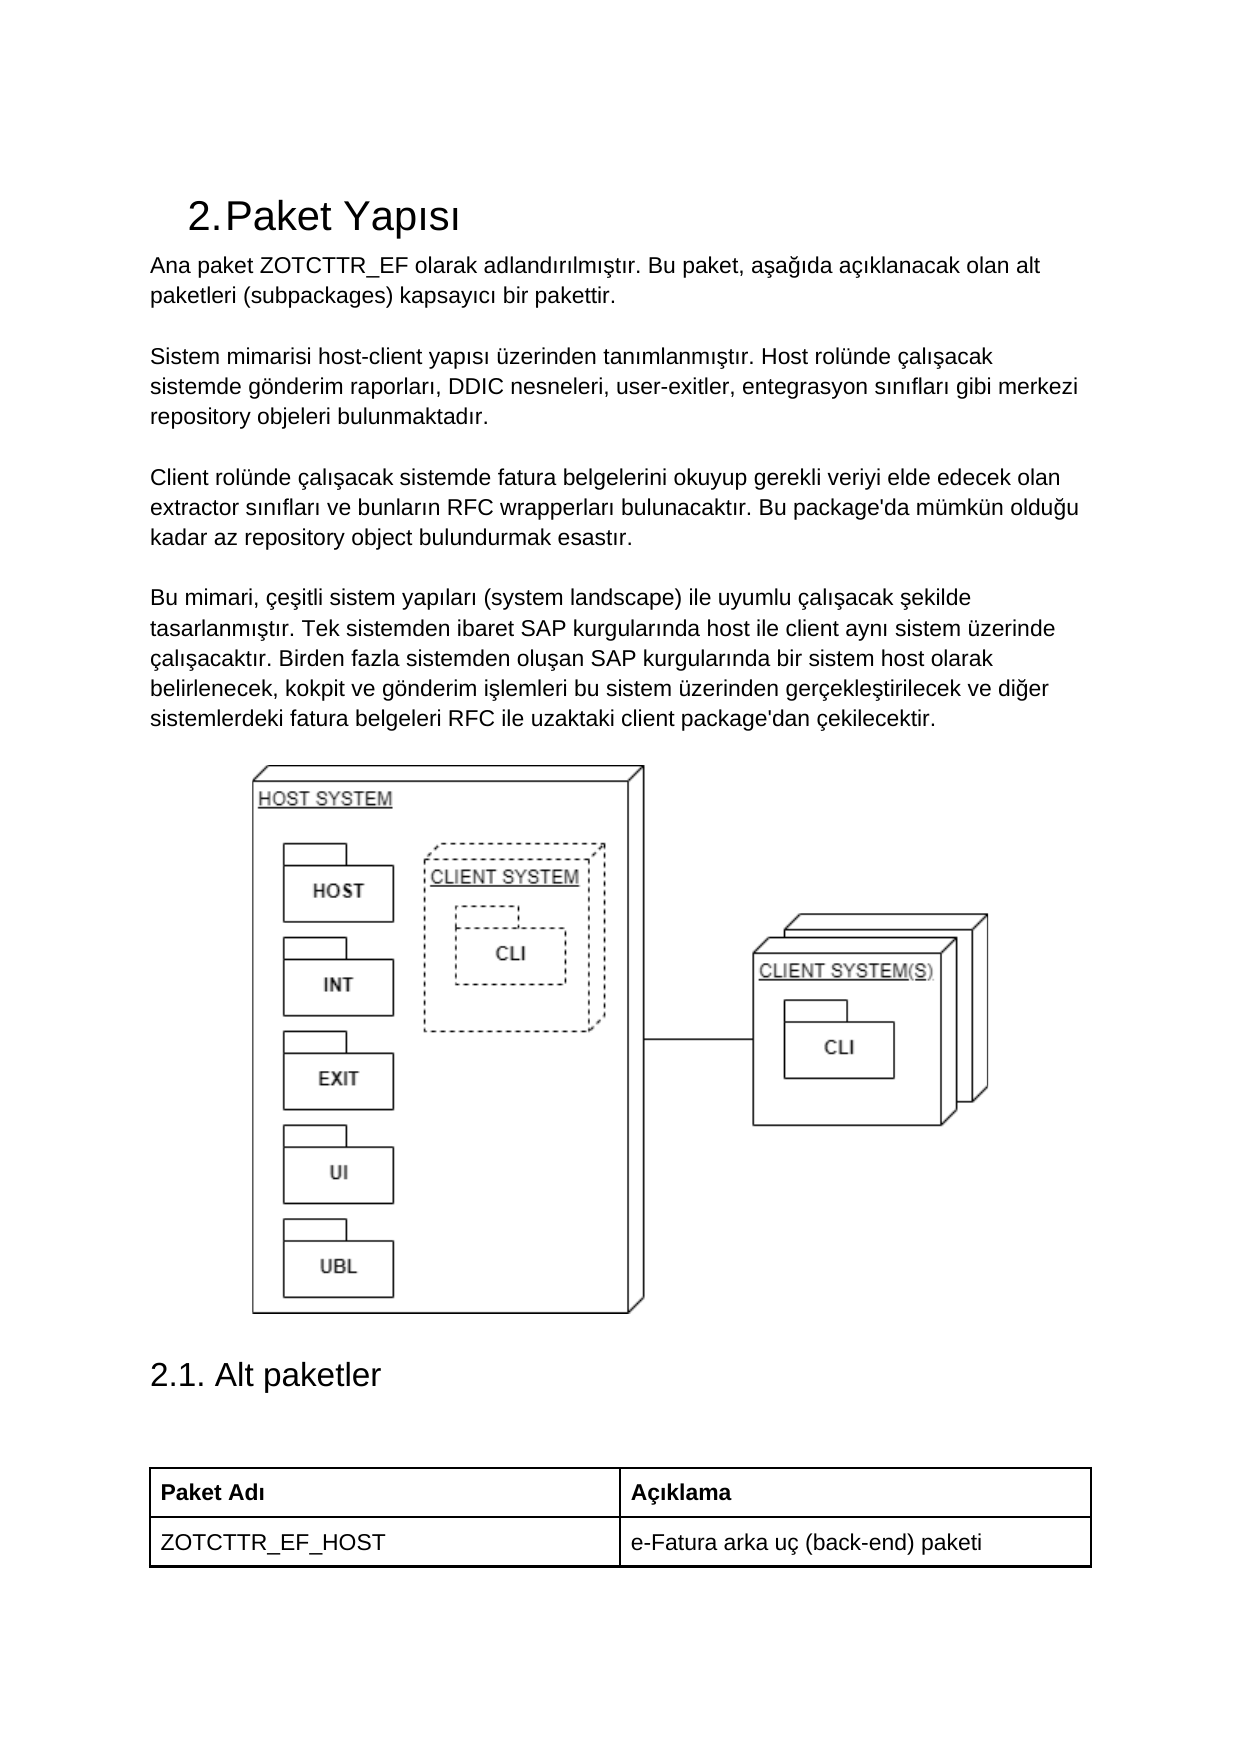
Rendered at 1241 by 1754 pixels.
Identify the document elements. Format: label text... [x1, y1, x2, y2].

table_cell ZOTCTTR_EF_HOST [151, 1518, 619, 1565]
text Ana paket ZOTCTTR_EF olarak adlandırılmıştır. Bu paket, aşağıda açıklanacak olan alt paketleri (subpackages) kapsayıcı bir pakettir. [150, 252, 1090, 309]
subtitle 2.1. Alt paketler [150, 1355, 1090, 1394]
text Bu mimari, çeşitli sistem yapıları (system landscape) ile uyumlu çalışacak şekilde tasarlanmıştır. Tek sistemden ibaret SAP kurgularında host ile client aynı sistem üzerinde çalışacaktır. Birden fazla sistemden oluşan SAP kurgularında bir sistem host olarak belirlenecek, kokpit ve gönderim işlemleri bu sistem üzerinden gerçekleştirilecek ve diğer sistemlerdeki fatura belgeleri RFC ile uzaktaki client package'dan çekilecektir. [150, 584, 1090, 732]
table_header Açıklama [621, 1469, 1090, 1516]
text Sistem mimarisi host-client yapısı üzerinden tanımlanmıştır. Host rolünde çalışacak sistemde gönderim raporları, DDIC nesneleri, user-exitler, entegrasyon sınıfları gibi merkezi repository objeleri bulunmaktadır. [150, 343, 1090, 429]
subtitle Paket Yapısı [187, 192, 1090, 239]
text Client rolünde çalışacak sistemde fatura belgelerini okuyup gerekli veriyi elde edecek olan extractor sınıfları ve bunların RFC wrapperları bulunacaktır. Bu package'da mümkün olduğu kadar az repository object bulundurmak esastır. [150, 463, 1090, 550]
picture [252, 765, 989, 1314]
table_header Paket Adı [151, 1469, 619, 1516]
table_cell e-Fatura arka uç (back-end) paketi [621, 1518, 1090, 1565]
